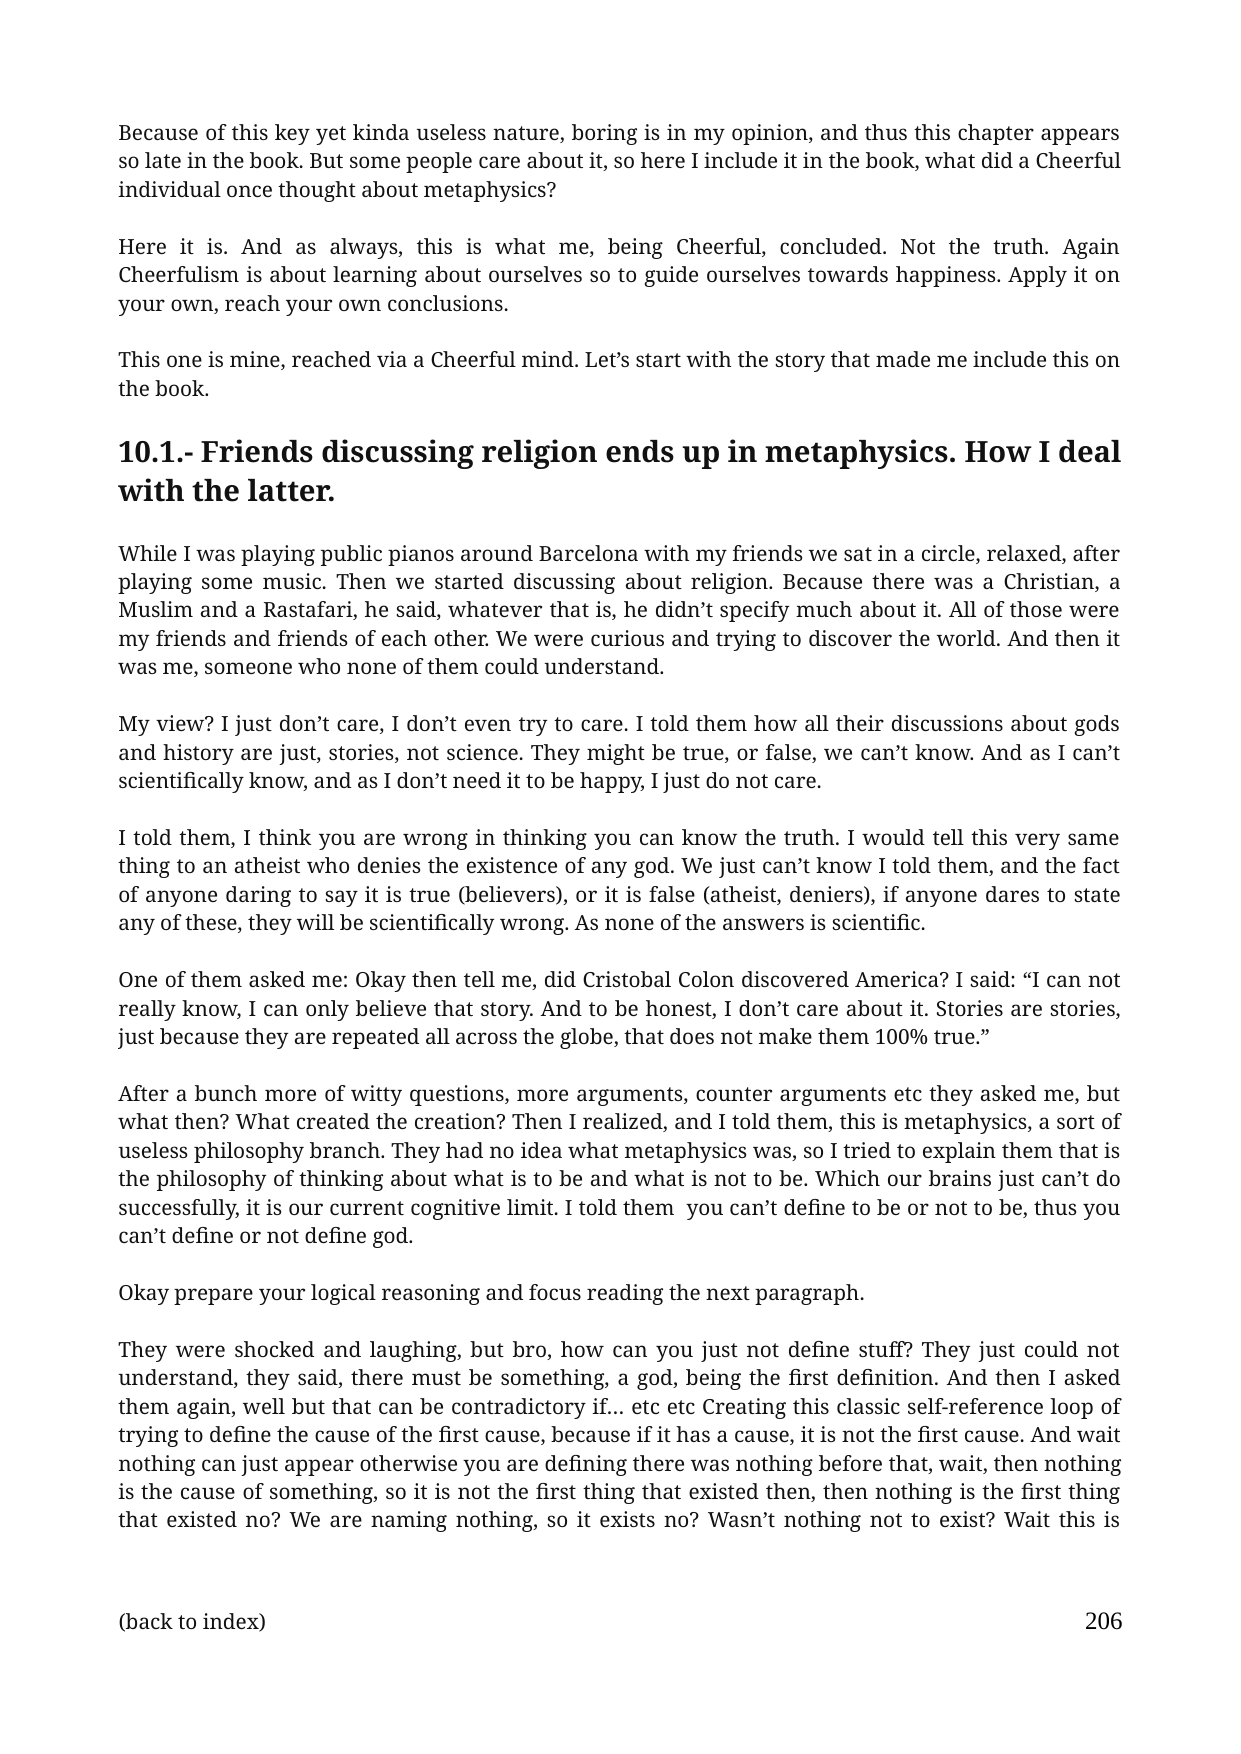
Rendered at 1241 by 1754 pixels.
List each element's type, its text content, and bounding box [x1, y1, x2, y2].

text My view? I just don’t care, I don’t even try to care. I told them how all their discussions about gods and history are just, stories, not science. They might be true, or false, we can’t know. And as I can’t scientifically know, and as I don’t need it to be happy, I just do not care. [118, 709, 1122, 795]
text They were shocked and laughing, but bro, how can you just not define stuff? They just could not understand, they said, there must be something, a god, being the first definition. And then I asked them again, well but that can be contradictory if… etc etc Creating this classic self-reference loop of trying to define the cause of the first cause, because if it has a cause, it is not the first cause. And wait nothing can just appear otherwise you are defining there was nothing before that, wait, then nothing is the cause of something, so it is not the first thing that existed then, then nothing is the first thing that existed no? We are naming nothing, so it exists no? Wasn’t nothing not to exist? Wait this is [118, 1335, 1122, 1534]
text I told them, I think you are wrong in thinking you can know the truth. I would tell this very same thing to an atheist who denies the existence of any god. We just can’t know I told them, and the fact of anyone daring to say it is true (believers), or it is false (atheist, deniers), if anyone dares to state any of these, they will be scientifically wrong. As none of the answers is scientific. [118, 823, 1122, 937]
text While I was playing public pianos around Barcelona with my friends we sat in a circle, relaxed, after playing some music. Then we started discussing about religion. Because there was a Christian, a Muslim and a Rastafari, he said, whatever that is, he didn’t specify much about it. All of those were my friends and friends of each other. We were curious and trying to discover the world. And then it was me, someone who none of them could understand. [118, 539, 1122, 681]
text Here it is. And as always, this is what me, being Cheerful, concluded. Not the truth. Again Cheerfulism is about learning about ourselves so to guide ourselves towards happiness. Apply it on your own, reach your own conclusions. [118, 232, 1122, 317]
text One of them asked me: Okay then tell me, did Cristobal Colon discovered America? I said: “I can not really know, I can only believe that story. And to be honest, I don’t care about it. Stories are stories, just because they are repeated all across the globe, that does not make them 100% true.” [118, 965, 1122, 1051]
text This one is mine, reached via a Cheerful mind. Let’s start with the story that made me include this on the book. [118, 346, 1122, 402]
text 10.1.- Friends discussing religion ends up in metaphysics. How I deal with the latter. [118, 431, 1122, 510]
text Because of this key yet kinda useless nature, boring is in my opinion, and thus this chapter appears so late in the book. But some people care about it, so here I include it in the book, what did a Cheerful individual once thought about metaphysics? [118, 118, 1122, 203]
text Okay prepare your logical reasoning and focus reading the next paragraph. [118, 1278, 1122, 1307]
text After a bunch more of witty questions, more arguments, counter arguments etc they asked me, but what then? What created the creation? Then I realized, and I told them, this is metaphysics, a sort of useless philosophy branch. They had no idea what metaphysics was, so I tried to explain them that is the philosophy of thinking about what is to be and what is not to be. Which our brains just can’t do successfully, it is our current cognitive limit. I told them you can’t define to be or not to be, thus you can’t define or not define god. [118, 1079, 1122, 1250]
